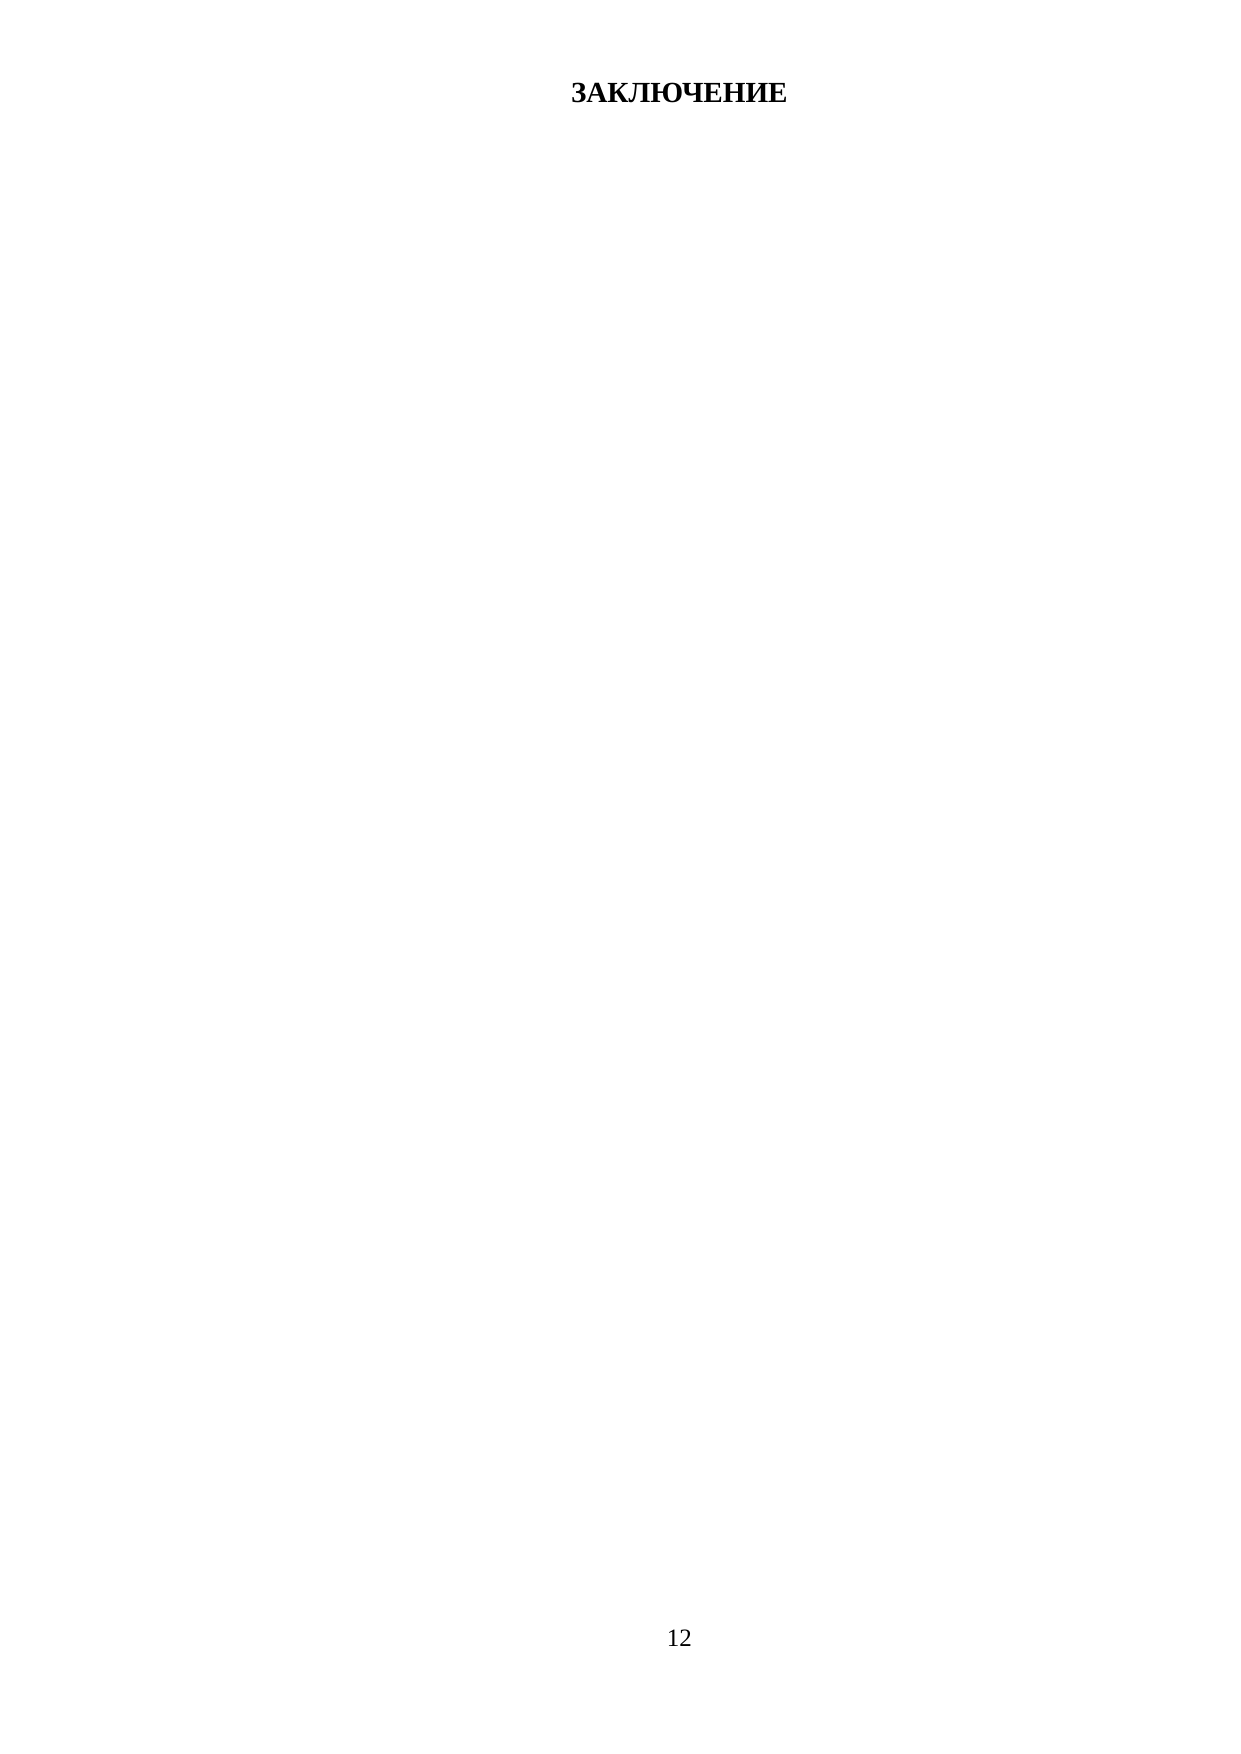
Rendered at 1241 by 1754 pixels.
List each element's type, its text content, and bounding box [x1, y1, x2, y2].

text заключение [177, 75, 1181, 108]
